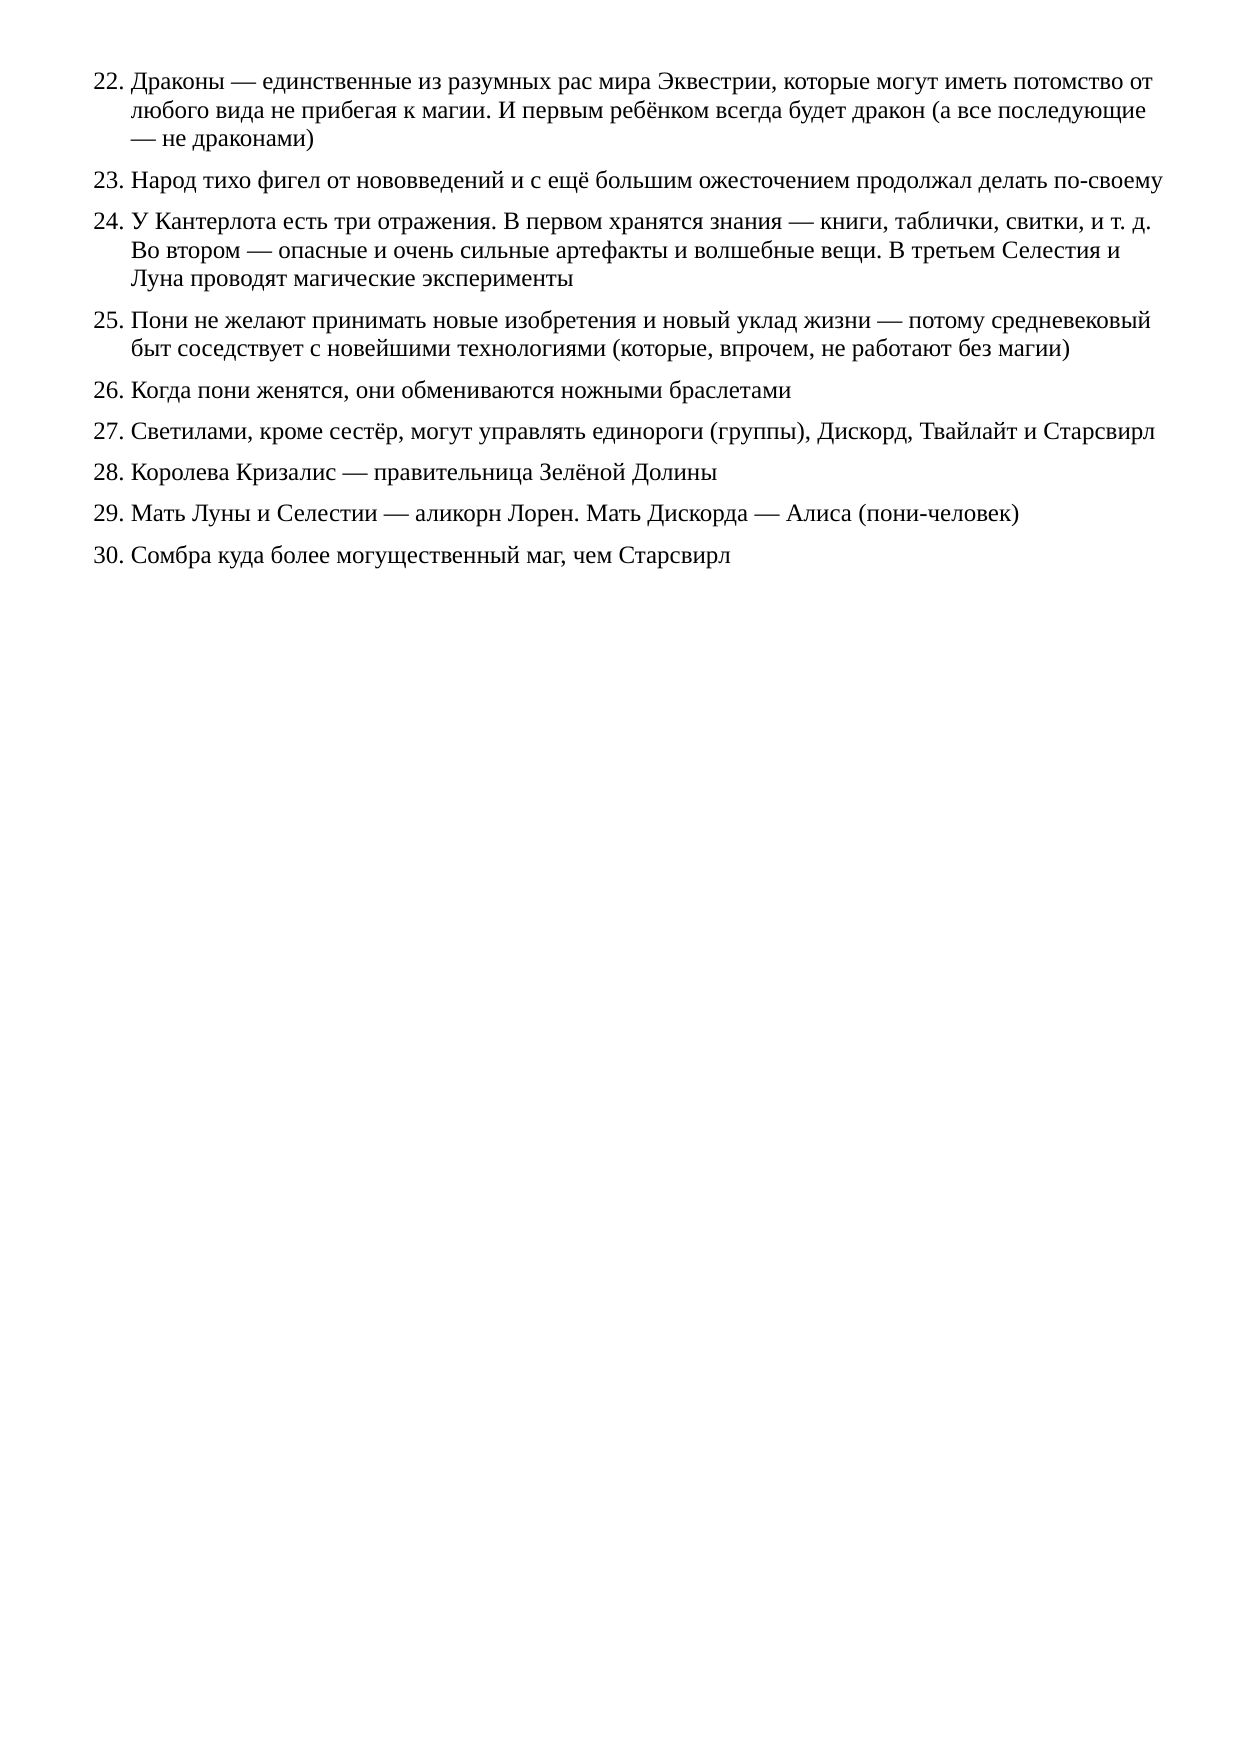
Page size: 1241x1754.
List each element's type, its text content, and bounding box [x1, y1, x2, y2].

list Когда пони женятся, они обмениваются ножными браслетами [93, 375, 1173, 403]
list Мать Луны и Селестии — аликорн Лорен. Мать Дискорда — Алиса (пони-человек) [93, 498, 1173, 527]
list Королева Кризалис — правительница Зелёной Долины [93, 457, 1173, 486]
list Народ тихо фигел от нововведений и с ещё большим ожесточением продолжал делать по-своему [93, 165, 1173, 193]
list Пони не желают принимать новые изобретения и новый уклад жизни — потому средневековый быт соседствует с новейшими технологиями (которые, впрочем, не работают без магии) [93, 305, 1173, 362]
list Драконы — единственные из разумных рас мира Эквестрии, которые могут иметь потомство от любого вида не прибегая к магии. И первым ребёнком всегда будет дракон (а все последующие — не драконами) [93, 66, 1173, 152]
list Сомбра куда более могущественный маг, чем Старсвирл [93, 540, 1173, 568]
list Светилами, кроме сестёр, могут управлять единороги (группы), Дискорд, Твайлайт и Старсвирл [93, 416, 1173, 445]
list У Кантерлота есть три отражения. В первом хранятся знания — книги, таблички, свитки, и т. д. Во втором — опасные и очень сильные артефакты и волшебные вещи. В третьем Селестия и Луна проводят магические эксперименты [93, 206, 1173, 292]
